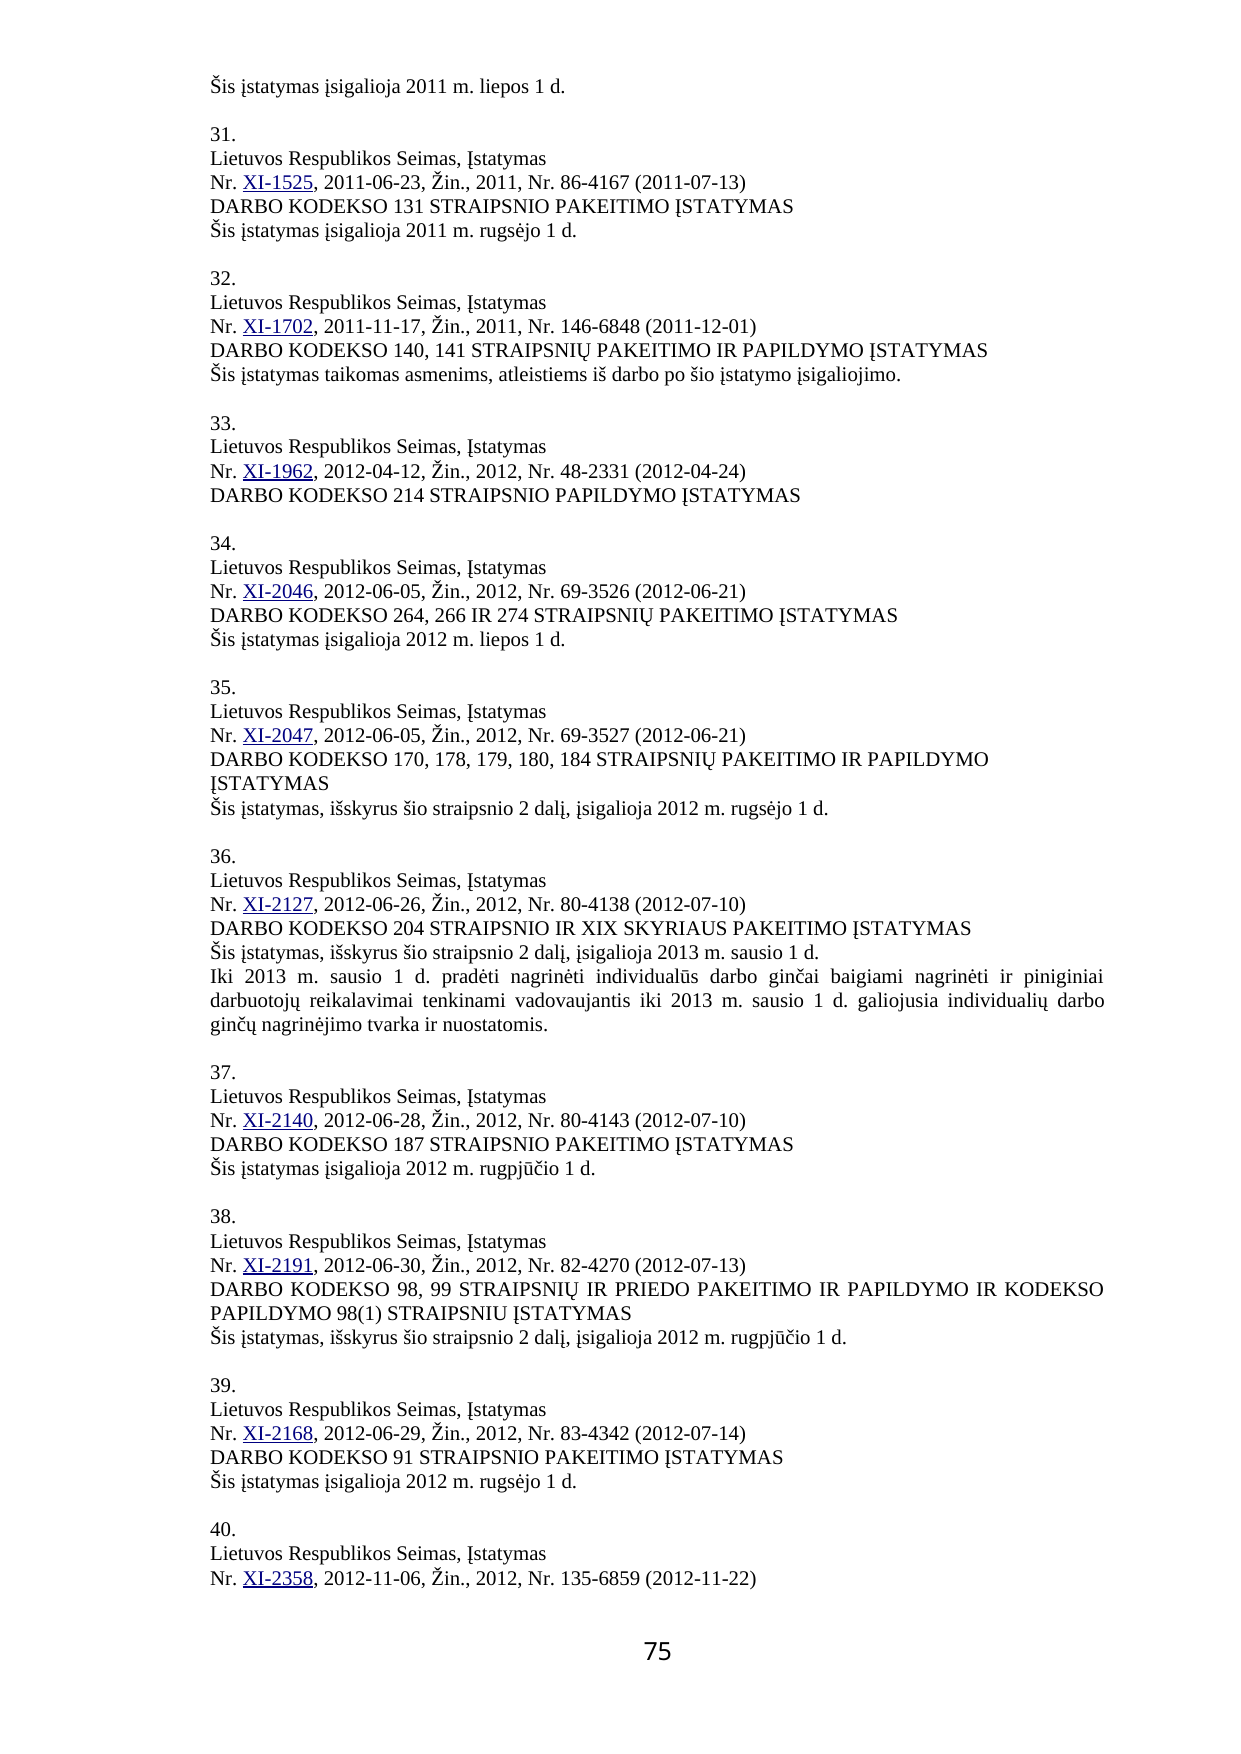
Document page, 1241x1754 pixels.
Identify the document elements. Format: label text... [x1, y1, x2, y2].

text Šis įstatymas, išskyrus šio straipsnio 2 dalį, įsigalioja 2012 m. rugsėjo 1 d. [210, 795, 1106, 819]
text Nr. XI-2140, 2012-06-28, Žin., 2012, Nr. 80-4143 (2012-07-10) [210, 1108, 1106, 1132]
text Šis įstatymas, išskyrus šio straipsnio 2 dalį, įsigalioja 2012 m. rugpjūčio 1 d. [210, 1325, 1106, 1349]
text Šis įstatymas taikomas asmenims, atleistiems iš darbo po šio įstatymo įsigaliojimo. [210, 362, 1106, 386]
text Šis įstatymas įsigalioja 2012 m. liepos 1 d. [210, 627, 1106, 651]
text Lietuvos Respublikos Seimas, Įstatymas [210, 434, 1106, 458]
text Lietuvos Respublikos Seimas, Įstatymas [210, 290, 1106, 314]
text Lietuvos Respublikos Seimas, Įstatymas [210, 868, 1106, 892]
text Iki 2013 m. sausio 1 d. pradėti nagrinėti individualūs darbo ginčai baigiami nagrinėti ir piniginiai darbuotojų reikalavimai tenkinami vadovaujantis iki 2013 m. sausio 1 d. galiojusia individualių darbo ginčų nagrinėjimo tvarka ir nuostatomis. [210, 964, 1106, 1036]
text Lietuvos Respublikos Seimas, Įstatymas [210, 1397, 1106, 1421]
text 39. [210, 1373, 1106, 1397]
text Šis įstatymas įsigalioja 2012 m. rugsėjo 1 d. [210, 1469, 1106, 1493]
text Lietuvos Respublikos Seimas, Įstatymas [210, 1541, 1106, 1565]
text Nr. XI-2127, 2012-06-26, Žin., 2012, Nr. 80-4138 (2012-07-10) [210, 892, 1106, 916]
text DARBO KODEKSO 98, 99 STRAIPSNIŲ IR PRIEDO PAKEITIMO IR PAPILDYMO IR KODEKSO PAPILDYMO 98(1) STRAIPSNIU ĮSTATYMAS [210, 1277, 1106, 1325]
text DARBO KODEKSO 131 STRAIPSNIO PAKEITIMO ĮSTATYMAS [210, 194, 1106, 218]
text Lietuvos Respublikos Seimas, Įstatymas [210, 699, 1106, 723]
text DARBO KODEKSO 264, 266 IR 274 STRAIPSNIŲ PAKEITIMO ĮSTATYMAS [210, 603, 1106, 627]
text 31. [210, 122, 1106, 146]
text DARBO KODEKSO 91 STRAIPSNIO PAKEITIMO ĮSTATYMAS [210, 1445, 1106, 1469]
text DARBO KODEKSO 187 STRAIPSNIO PAKEITIMO ĮSTATYMAS [210, 1132, 1106, 1156]
text Nr. XI-1962, 2012-04-12, Žin., 2012, Nr. 48-2331 (2012-04-24) [210, 458, 1106, 483]
text 36. [210, 843, 1106, 868]
text 32. [210, 266, 1106, 290]
text DARBO KODEKSO 204 STRAIPSNIO IR XIX SKYRIAUS PAKEITIMO ĮSTATYMAS [210, 916, 1106, 940]
text Nr. XI-2047, 2012-06-05, Žin., 2012, Nr. 69-3527 (2012-06-21) [210, 723, 1106, 747]
text Nr. XI-2191, 2012-06-30, Žin., 2012, Nr. 82-4270 (2012-07-13) [210, 1253, 1106, 1277]
text Lietuvos Respublikos Seimas, Įstatymas [210, 555, 1106, 579]
text 40. [210, 1517, 1106, 1541]
text 37. [210, 1060, 1106, 1084]
text 38. [210, 1204, 1106, 1228]
text DARBO KODEKSO 140, 141 STRAIPSNIŲ PAKEITIMO IR PAPILDYMO ĮSTATYMAS [210, 338, 1106, 362]
text Lietuvos Respublikos Seimas, Įstatymas [210, 146, 1106, 170]
text Nr. XI-1702, 2011-11-17, Žin., 2011, Nr. 146-6848 (2011-12-01) [210, 314, 1106, 338]
text Lietuvos Respublikos Seimas, Įstatymas [210, 1084, 1106, 1108]
text Šis įstatymas įsigalioja 2012 m. rugpjūčio 1 d. [210, 1156, 1106, 1180]
text Nr. XI-1525, 2011-06-23, Žin., 2011, Nr. 86-4167 (2011-07-13) [210, 170, 1106, 194]
text Šis įstatymas įsigalioja 2011 m. liepos 1 d. [210, 73, 1106, 98]
text 35. [210, 675, 1106, 699]
text DARBO KODEKSO 170, 178, 179, 180, 184 STRAIPSNIŲ PAKEITIMO IR PAPILDYMO ĮSTATYMAS [210, 747, 1106, 795]
text Nr. XI-2046, 2012-06-05, Žin., 2012, Nr. 69-3526 (2012-06-21) [210, 579, 1106, 603]
text Šis įstatymas įsigalioja 2011 m. rugsėjo 1 d. [210, 218, 1106, 242]
text Nr. XI-2168, 2012-06-29, Žin., 2012, Nr. 83-4342 (2012-07-14) [210, 1421, 1106, 1445]
text Šis įstatymas, išskyrus šio straipsnio 2 dalį, įsigalioja 2013 m. sausio 1 d. [210, 940, 1106, 964]
text Nr. XI-2358, 2012-11-06, Žin., 2012, Nr. 135-6859 (2012-11-22) [210, 1565, 1106, 1589]
text 34. [210, 531, 1106, 555]
text DARBO KODEKSO 214 STRAIPSNIO PAPILDYMO ĮSTATYMAS [210, 483, 1106, 507]
text 33. [210, 410, 1106, 434]
text Lietuvos Respublikos Seimas, Įstatymas [210, 1228, 1106, 1253]
